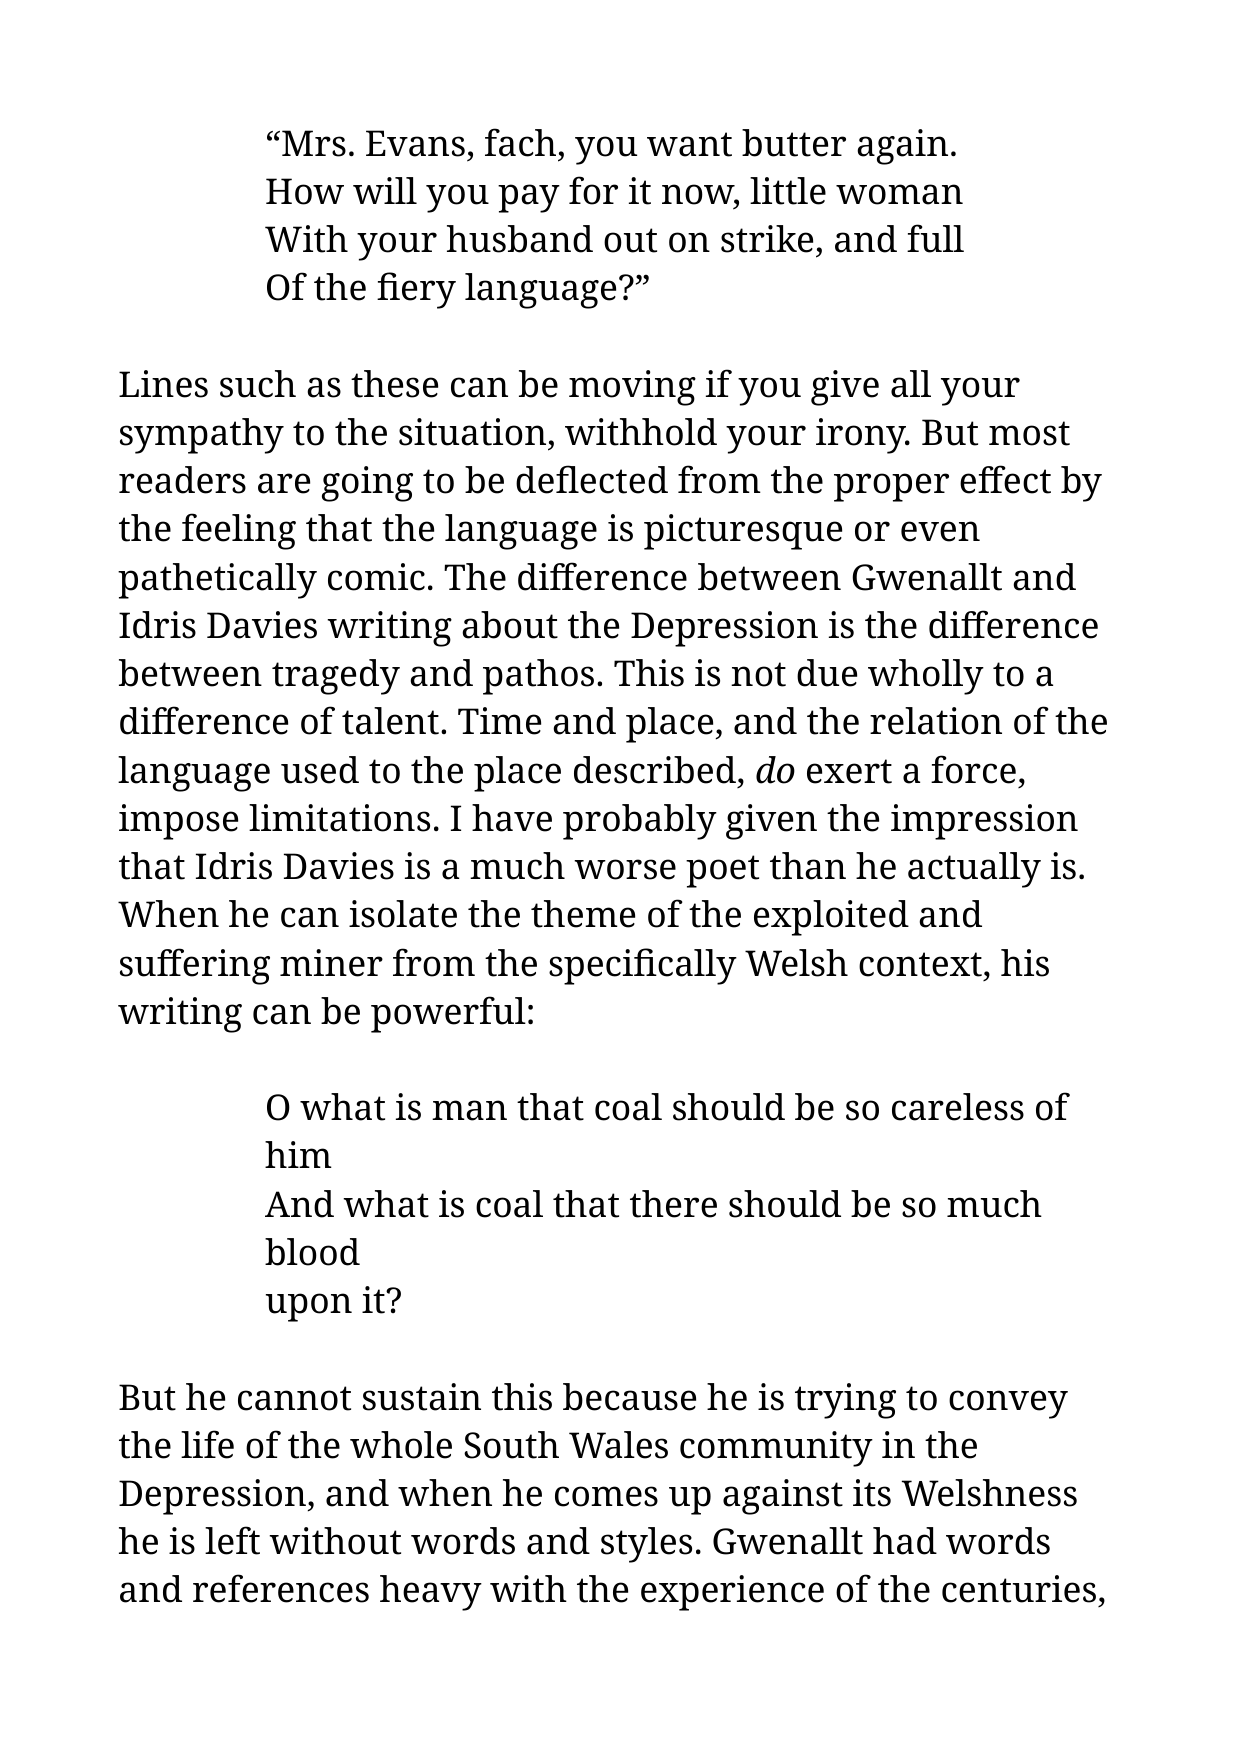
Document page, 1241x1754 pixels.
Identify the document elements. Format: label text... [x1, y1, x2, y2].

text How will you pay for it now, little woman [265, 166, 1122, 214]
text Of the fiery language?” [265, 263, 1122, 311]
text Lines such as these can be moving if you give all your sympathy to the situation, withhold your irony. But most readers are going to be deflected from the proper effect by the feeling that the language is picturesque or even pathetically comic. The difference between Gwenallt and Idris Davies writing about the Depression is the difference between tragedy and pathos. This is not due wholly to a difference of talent. Time and place, and the relation of the language used to the place described, do exert a force, impose limitations. I have probably given the impression that Idris Davies is a much worse poet than he actually is. When he can isolate the theme of the exploited and suffering miner from the specifically Welsh context, his writing can be powerful: [118, 359, 1122, 1034]
text And what is coal that there should be so much blood [265, 1179, 1122, 1276]
text upon it? [265, 1276, 1122, 1324]
text O what is man that coal should be so careless of him [265, 1083, 1122, 1179]
text With your husband out on strike, and full [265, 214, 1122, 263]
text “Mrs. Evans, fach, you want butter again. [265, 118, 1122, 166]
text But he cannot sustain this because he is trying to convey the life of the whole South Wales community in the Depression, and when he comes up against its Welshness he is left without words and styles. Gwenallt had words and references heavy with the experience of the centuries, [118, 1372, 1122, 1613]
